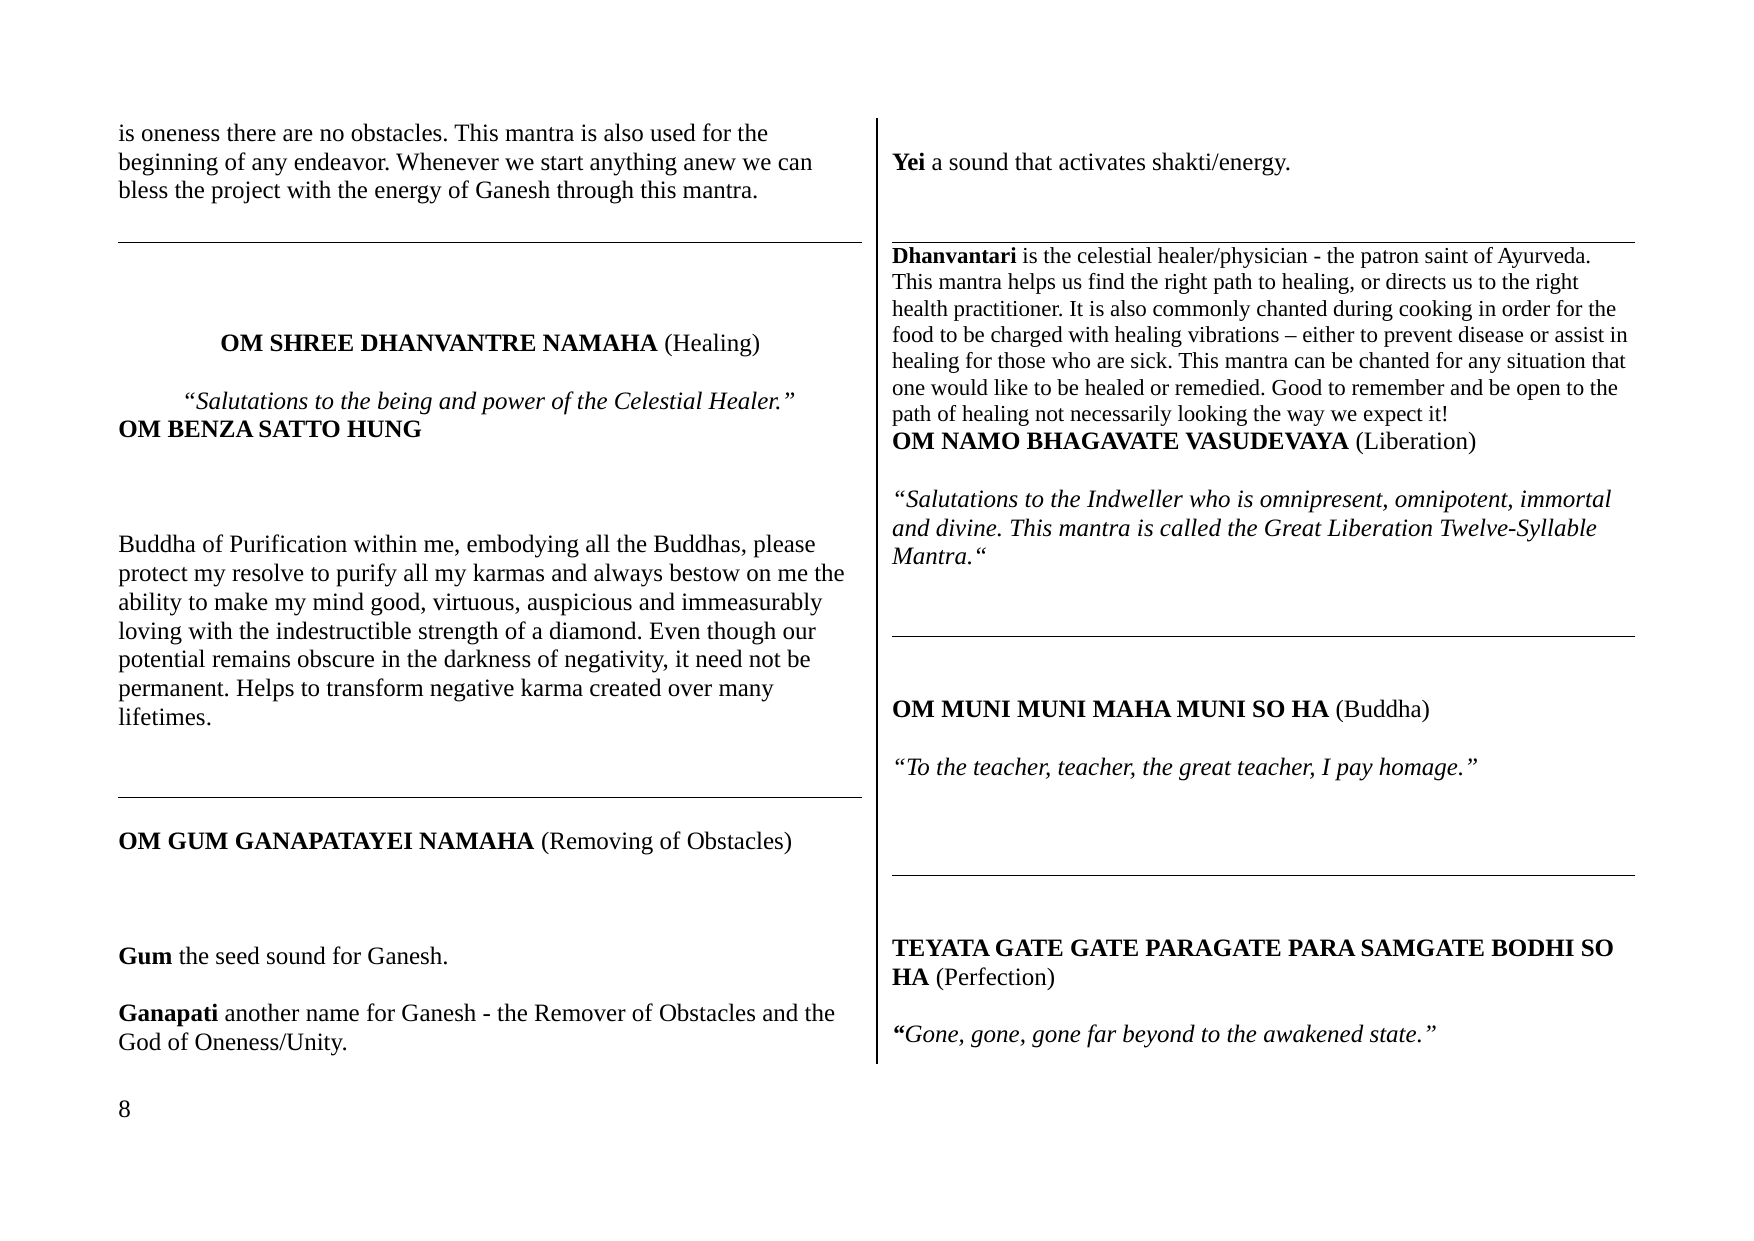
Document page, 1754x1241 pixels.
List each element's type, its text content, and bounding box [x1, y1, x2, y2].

text OM GUM GANAPATAYEI NAMAHA (Removing of Obstacles) [118, 826, 862, 854]
text “Gone, gone, gone far beyond to the awakened state.” [892, 1019, 1635, 1048]
text “Salutations to the being and power of the Celestial Healer.” [118, 386, 862, 414]
text is oneness there are no obstacles. This mantra is also used for the beginning of any endeavor. Whenever we start anything anew we can bless the project with the energy of Ganesh through this mantra. [118, 118, 862, 204]
text Buddha of Purification within me, embodying all the Buddhas, please protect my resolve to purify all my karmas and always bestow on me the ability to make my mind good, virtuous, auspicious and immeasurably loving with the indestructible strength of a diamond. Even though our potential remains obscure in the darkness of negativity, it need not be permanent. Helps to transform negative karma created over many lifetimes. [118, 529, 862, 731]
text OM MUNI MUNI MAHA MUNI SO HA (Buddha) [892, 694, 1635, 723]
text OM NAMO BHAGAVATE VASUDEVAYA (Liberation) [892, 426, 1635, 455]
text God of Oneness/Unity. [118, 1027, 862, 1056]
text Yei a sound that activates shakti/energy. [892, 147, 1635, 176]
text Ganapati another name for Ganesh - the Remover of Obstacles and the [118, 998, 862, 1027]
text Dhanvantari is the celestial healer/physician - the patron saint of Ayurveda. This mantra helps us find the right path to healing, or directs us to the right health practitioner. It is also commonly chanted during cooking in order for the food to be charged with healing vibrations – either to prevent disease or assist in healing for those who are sick. This mantra can be chanted for any situation that one would like to be healed or remedied. Good to remember and be open to the path of healing not necessarily looking the way we expect it! [892, 243, 1635, 426]
text “Salutations to the Indweller who is omnipresent, omnipotent, immortal and divine. This mantra is called the Great Liberation Twelve-Syllable Mantra.“ [892, 484, 1635, 570]
text Gum the seed sound for Ganesh. [118, 941, 862, 969]
text OM SHREE DHANVANTRE NAMAHA (Healing) [118, 328, 862, 357]
text OM BENZA SATTO HUNG [118, 414, 862, 443]
text “To the teacher, teacher, the great teacher, I pay homage.” [892, 752, 1635, 780]
text TEYATA GATE GATE PARAGATE PARA SAMGATE BODHI SO HA (Perfection) [892, 933, 1635, 990]
